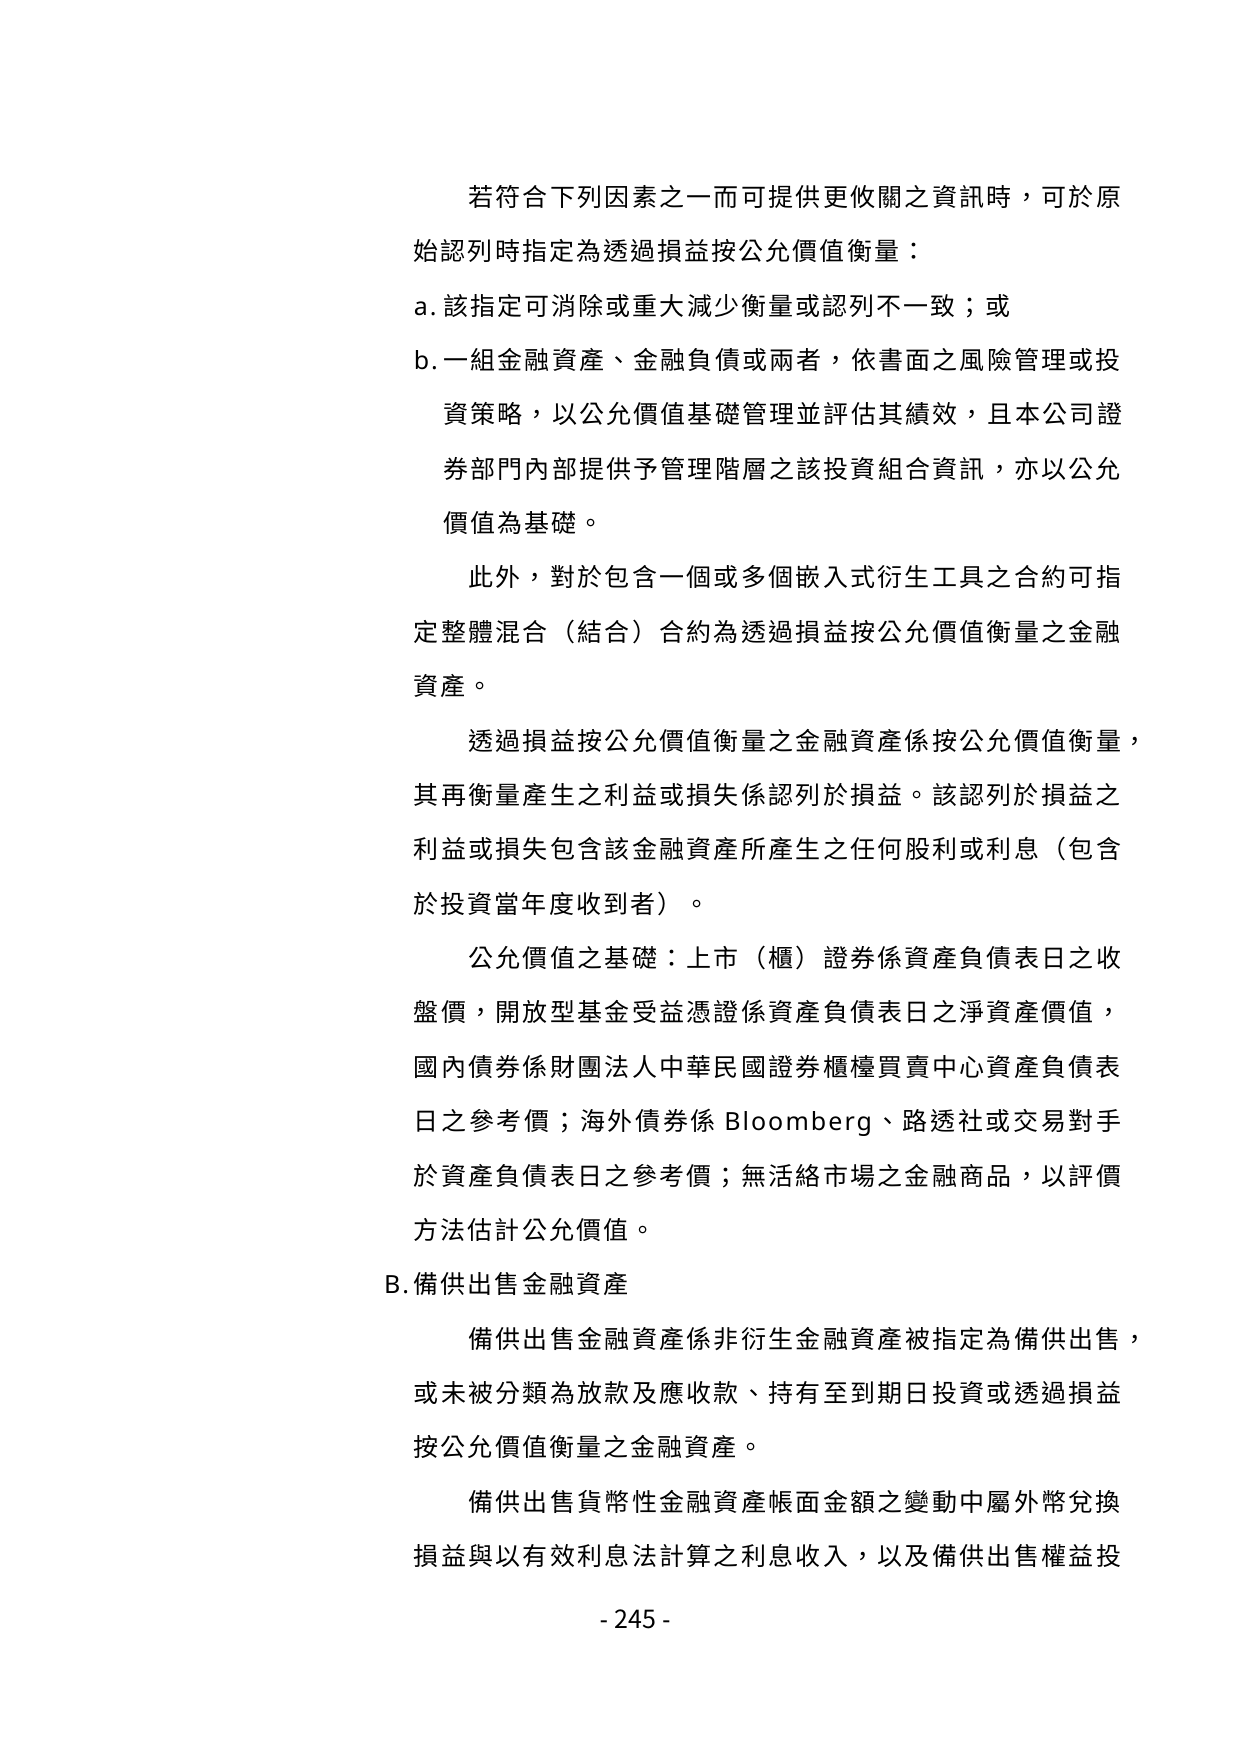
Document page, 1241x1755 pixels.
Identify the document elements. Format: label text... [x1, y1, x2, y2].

text 備供出售金融資產係非衍生金融資產被指定為備供出售，或未被分類為放款及應收款、持有至到期日投資或透過損益按公允價值衡量之金融資產。 [413, 1319, 1122, 1464]
text 備供出售貨幣性金融資產帳面金額之變動中屬外幣兌換損益與以有效利息法計算之利息收入，以及備供出售權益投 [413, 1482, 1122, 1573]
text 公允價值之基礎：上市（櫃）證券係資產負債表日之收盤價，開放型基金受益憑證係資產負債表日之淨資產價值，國內債券係財團法人中華民國證券櫃檯買賣中心資產負債表日之參考價；海外債券係Bloomberg、路透社或交易對手於資產負債表日之參考價；無活絡市場之金融商品，以評價方法估計公允價值。 [413, 938, 1122, 1247]
text a. 該指定可消除或重大減少衡量或認列不一致；或 [413, 286, 1122, 322]
text b. 一組金融資產、金融負債或兩者，依書面之風險管理或投資策略，以公允價值基礎管理並評估其績效，且本公司證券部門內部提供予管理階層之該投資組合資訊，亦以公允價值為基礎。 [413, 340, 1122, 540]
text 透過損益按公允價值衡量之金融資產係按公允價值衡量，其再衡量產生之利益或損失係認列於損益。該認列於損益之利益或損失包含該金融資產所產生之任何股利或利息（包含於投資當年度收到者）。 [413, 721, 1122, 920]
text 此外，對於包含一個或多個嵌入式衍生工具之合約可指定整體混合（結合）合約為透過損益按公允價值衡量之金融資產。 [413, 558, 1122, 703]
text B. 備供出售金融資產 [384, 1265, 1122, 1301]
text 若符合下列因素之一而可提供更攸關之資訊時，可於原始認列時指定為透過損益按公允價值衡量： [413, 177, 1122, 268]
